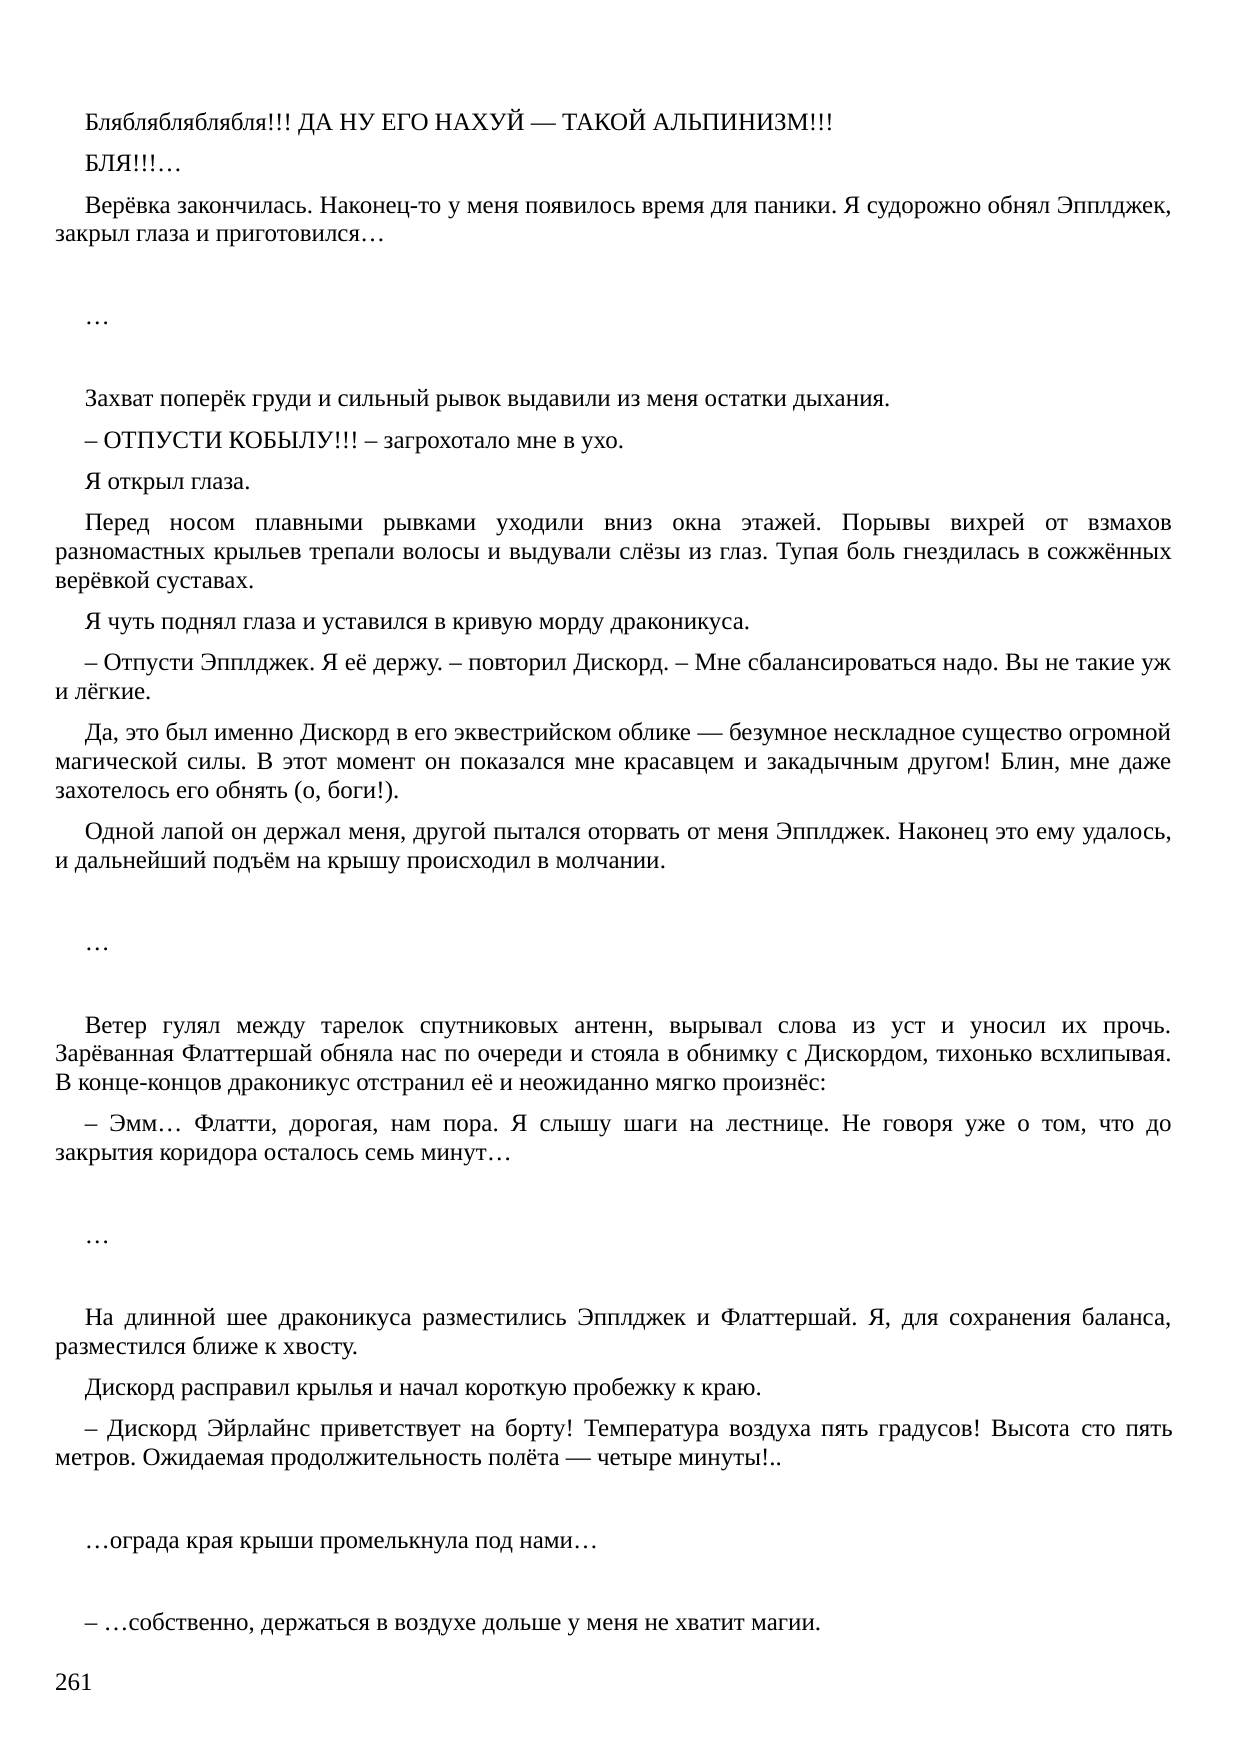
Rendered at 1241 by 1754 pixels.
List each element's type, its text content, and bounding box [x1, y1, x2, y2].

text Я чуть поднял глаза и уставился в кривую морду драконикуса. [55, 606, 1173, 635]
text На длинной шее драконикуса разместились Эпплджек и Флаттершай. Я, для сохранения баланса, разместился ближе к хвосту. [55, 1302, 1173, 1360]
text … [55, 1220, 1173, 1248]
text Я открыл глаза. [55, 466, 1173, 495]
text … [55, 301, 1173, 330]
text … [55, 927, 1173, 956]
text Да, это был именно Дискорд в его эквестрийском облике — безумное нескладное существо огромной магической силы. В этот момент он показался мне красавцем и закадычным другом! Блин, мне даже захотелось его обнять (о, боги!). [55, 717, 1173, 803]
text – Дискорд Эйрлайнс приветствует на борту! Температура воздуха пять градусов! Высота сто пять метров. Ожидаемая продолжительность полёта — четыре минуты!.. [55, 1413, 1173, 1471]
text Ветер гулял между тарелок спутниковых антенн, вырывал слова из уст и уносил их прочь. Зарёванная Флаттершай обняла нас по очереди и стояла в обнимку с Дискордом, тихонько всхлипывая. В конце-концов драконикус отстранил её и неожиданно мягко произнёс: [55, 1010, 1173, 1096]
text …ограда края крыши промелькнула под нами… [55, 1525, 1173, 1553]
text – Эмм… Флатти, дорогая, нам пора. Я слышу шаги на лестнице. Не говоря уже о том, что до закрытия коридора осталось семь минут… [55, 1108, 1173, 1166]
text Бляблябляблябля!!! ДА НУ ЕГО НАХУЙ — ТАКОЙ АЛЬПИНИЗМ!!! [55, 107, 1173, 136]
text – ОТПУСТИ КОБЫЛУ!!! – загрохотало мне в ухо. [55, 425, 1173, 453]
text Перед носом плавными рывками уходили вниз окна этажей. Порывы вихрей от взмахов разномастных крыльев трепали волосы и выдували слёзы из глаз. Тупая боль гнездилась в сожжённых верёвкой суставах. [55, 507, 1173, 593]
text – …собственно, держаться в воздухе дольше у меня не хватит магии. [55, 1607, 1173, 1636]
text Дискорд расправил крылья и начал короткую пробежку к краю. [55, 1372, 1173, 1401]
text – Отпусти Эпплджек. Я её держу. – повторил Дискорд. – Мне сбалансироваться надо. Вы не такие уж и лёгкие. [55, 647, 1173, 705]
text Одной лапой он держал меня, другой пытался оторвать от меня Эпплджек. Наконец это ему удалось, и дальнейший подъём на крышу происходил в молчании. [55, 816, 1173, 873]
text Верёвка закончилась. Наконец-то у меня появилось время для паники. Я судорожно обнял Эпплджек, закрыл глаза и приготовился… [55, 190, 1173, 247]
text БЛЯ!!!… [55, 148, 1173, 177]
text Захват поперёк груди и сильный рывок выдавили из меня остатки дыхания. [55, 383, 1173, 412]
